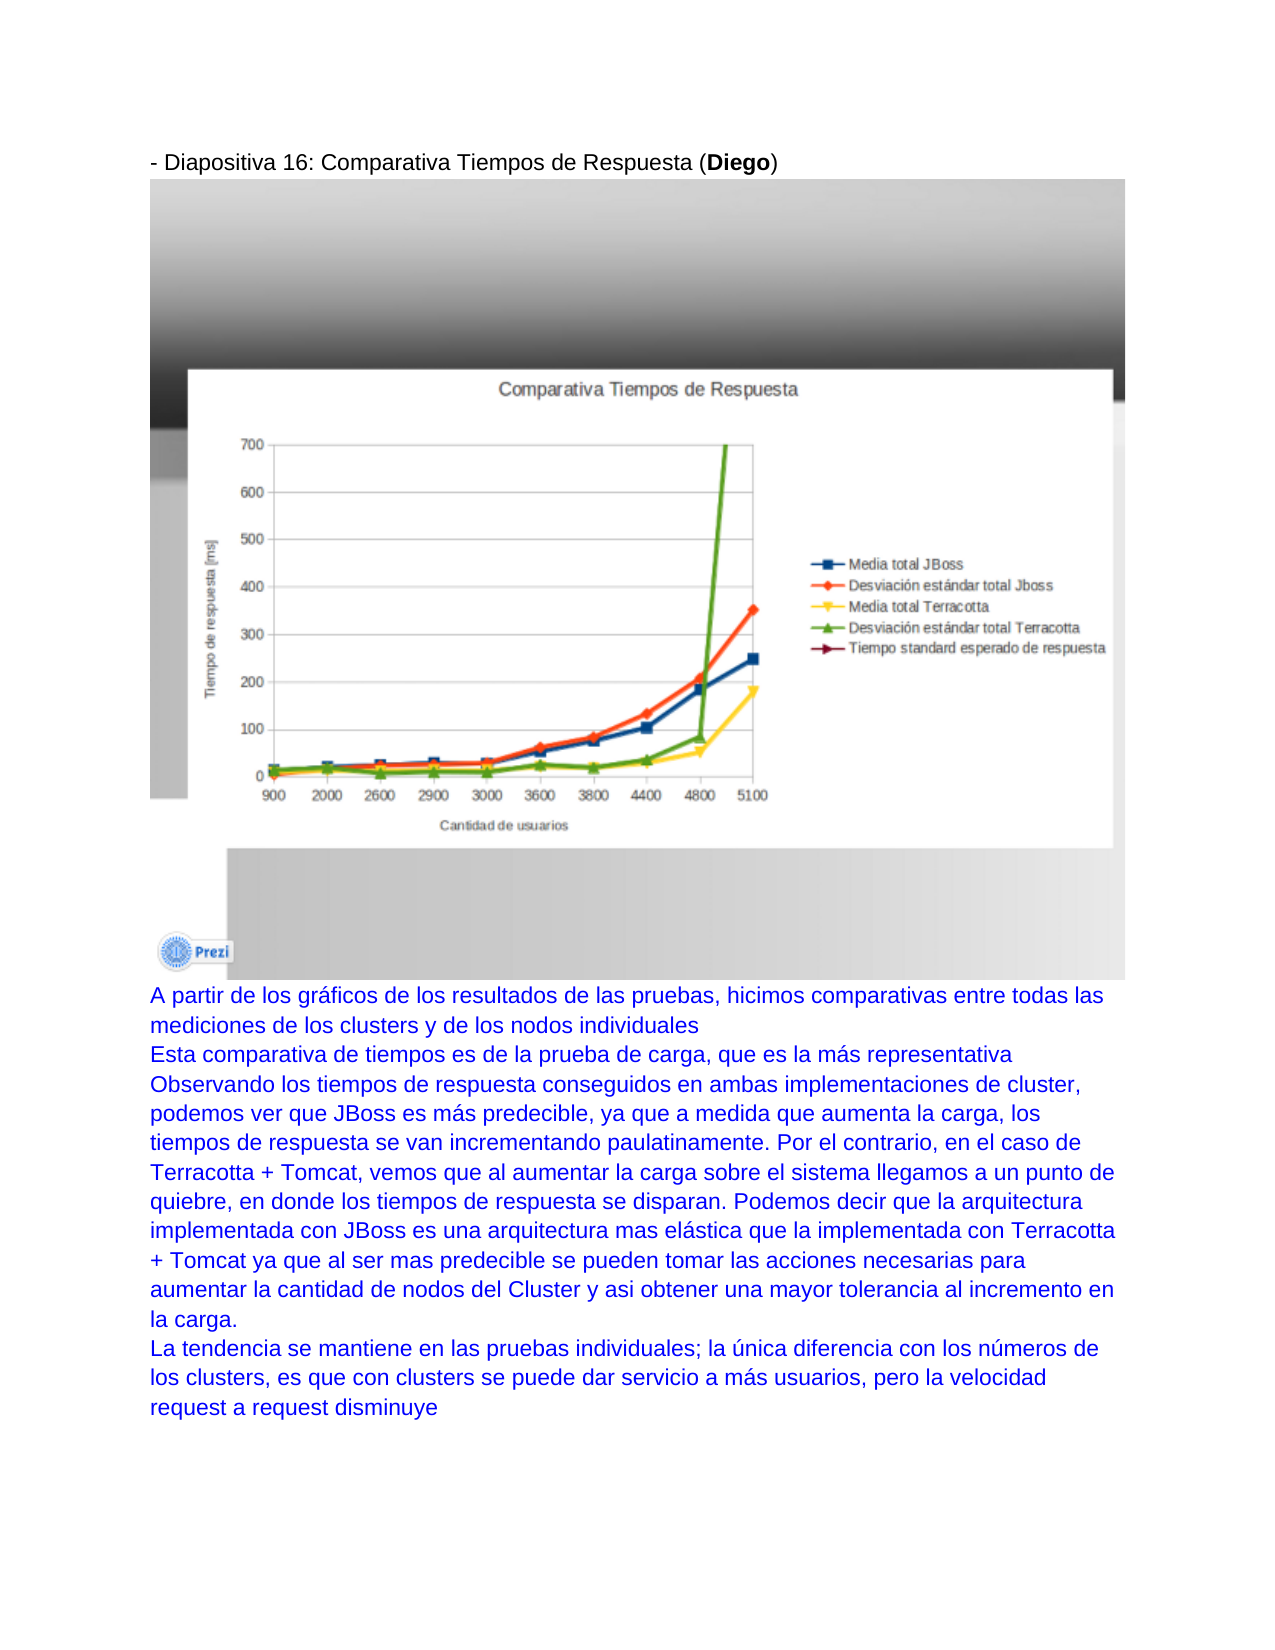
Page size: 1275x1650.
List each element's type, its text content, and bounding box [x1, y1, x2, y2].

text Esta comparativa de tiempos es de la prueba de carga, que es la más representativa [150, 1042, 1125, 1067]
text La tendencia se mantiene en las pruebas individuales; la única diferencia con los números de los clusters, es que con clusters se puede dar servicio a más usuarios, pero la velocidad request a request disminuye [150, 1336, 1125, 1420]
text Observando los tiempos de respuesta conseguidos en ambas implementaciones de cluster, podemos ver que JBoss es más predecible, ya que a medida que aumenta la carga, los tiempos de respuesta se van incrementando paulatinamente. Por el contrario, en el caso de Terracotta + Tomcat, vemos que al aumentar la carga sobre el sistema llegamos a un punto de quiebre, en donde los tiempos de respuesta se disparan. Podemos decir que la arquitectura implementada con JBoss es una arquitectura mas elástica que la implementada con Terracotta + Tomcat ya que al ser mas predecible se pueden tomar las acciones necesarias para aumentar la cantidad de nodos del Cluster y asi obtener una mayor tolerancia al incremento en la carga. [150, 1071, 1125, 1332]
text A partir de los gráficos de los resultados de las pruebas, hicimos comparativas entre todas las mediciones de los clusters y de los nodos individuales [150, 983, 1125, 1038]
text - Diapositiva 16: Comparativa Tiempos de Respuesta (Diego) [150, 150, 1125, 176]
picture [150, 179, 1125, 980]
